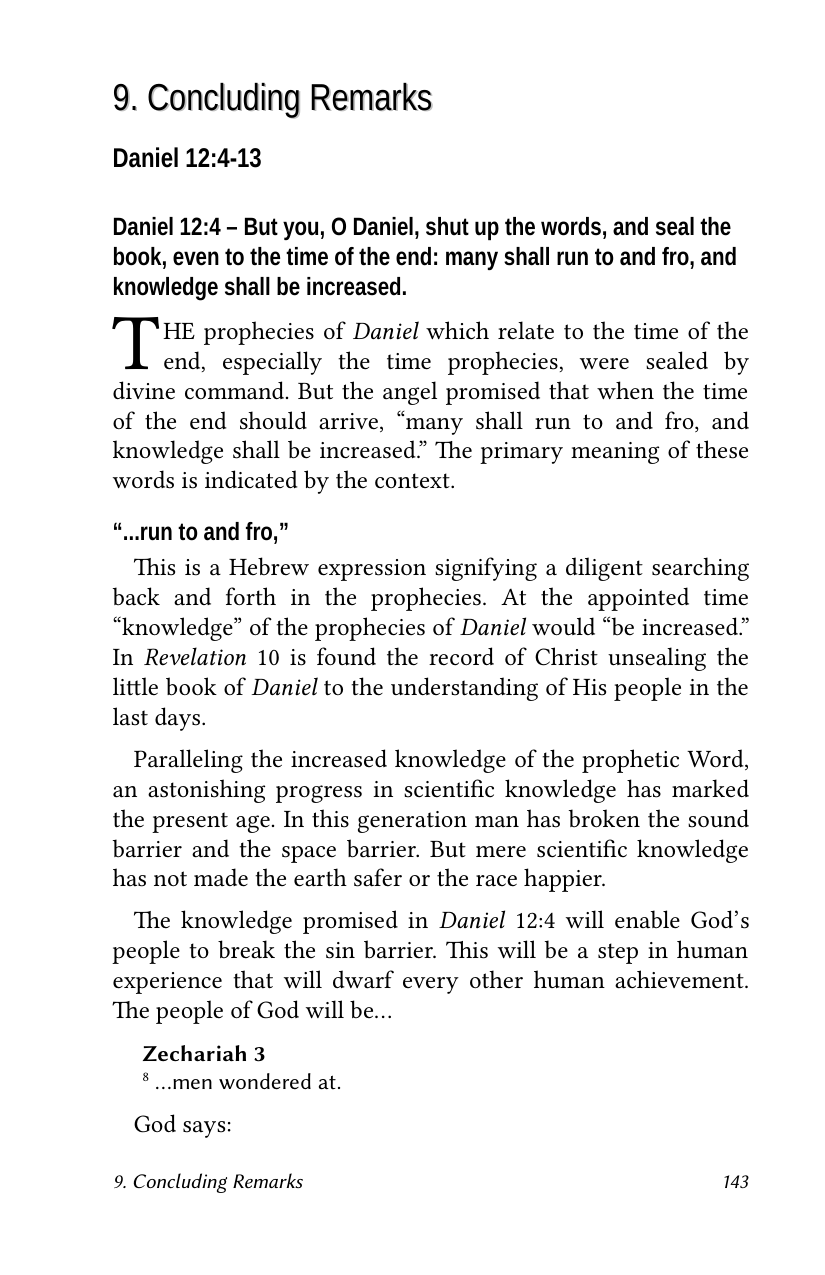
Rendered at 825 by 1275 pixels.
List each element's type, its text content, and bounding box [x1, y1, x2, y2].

text The knowledge promised in Daniel 12:4 will enable God’s people to break the sin barrier. This will be a step in human experience that will dwarf every other human achievement. The people of God will be... [112, 906, 750, 1025]
text God says: [112, 1110, 750, 1139]
text Daniel 12:4-13 [112, 142, 750, 173]
text 8 ...men wondered at. [142, 1069, 720, 1095]
text “...run to and fro,” [112, 517, 750, 546]
text Paralleling the increased knowledge of the prophetic Word, an astonishing progress in scientific knowledge has marked the present age. In this generation man has broken the sound barrier and the space barrier. But mere scientific knowledge has not made the earth safer or the race happier. [112, 745, 750, 893]
title Concluding Remarks [112, 75, 750, 118]
text Daniel 12:4 – But you, O Daniel, shut up the words, and seal the book, even to the time of the end: many shall run to and fro, and knowledge shall be increased. [112, 212, 750, 301]
text This is a Hebrew expression signifying a diligent searching back and forth in the prophecies. At the appointed time “knowledge” of the prophecies of Daniel would “be increased.” In Revelation 10 is found the record of Christ unsealing the little book of Daniel to the understanding of His people in the last days. [112, 553, 750, 731]
text Zechariah 3 [142, 1041, 750, 1067]
text THE prophecies of Daniel which relate to the time of the end, especially the time prophecies, were sealed by divine command. But the angel promised that when the time of the end should arrive, “many shall run to and fro, and knowledge shall be increased.” The primary meaning of these words is indicated by the context. [112, 317, 750, 495]
